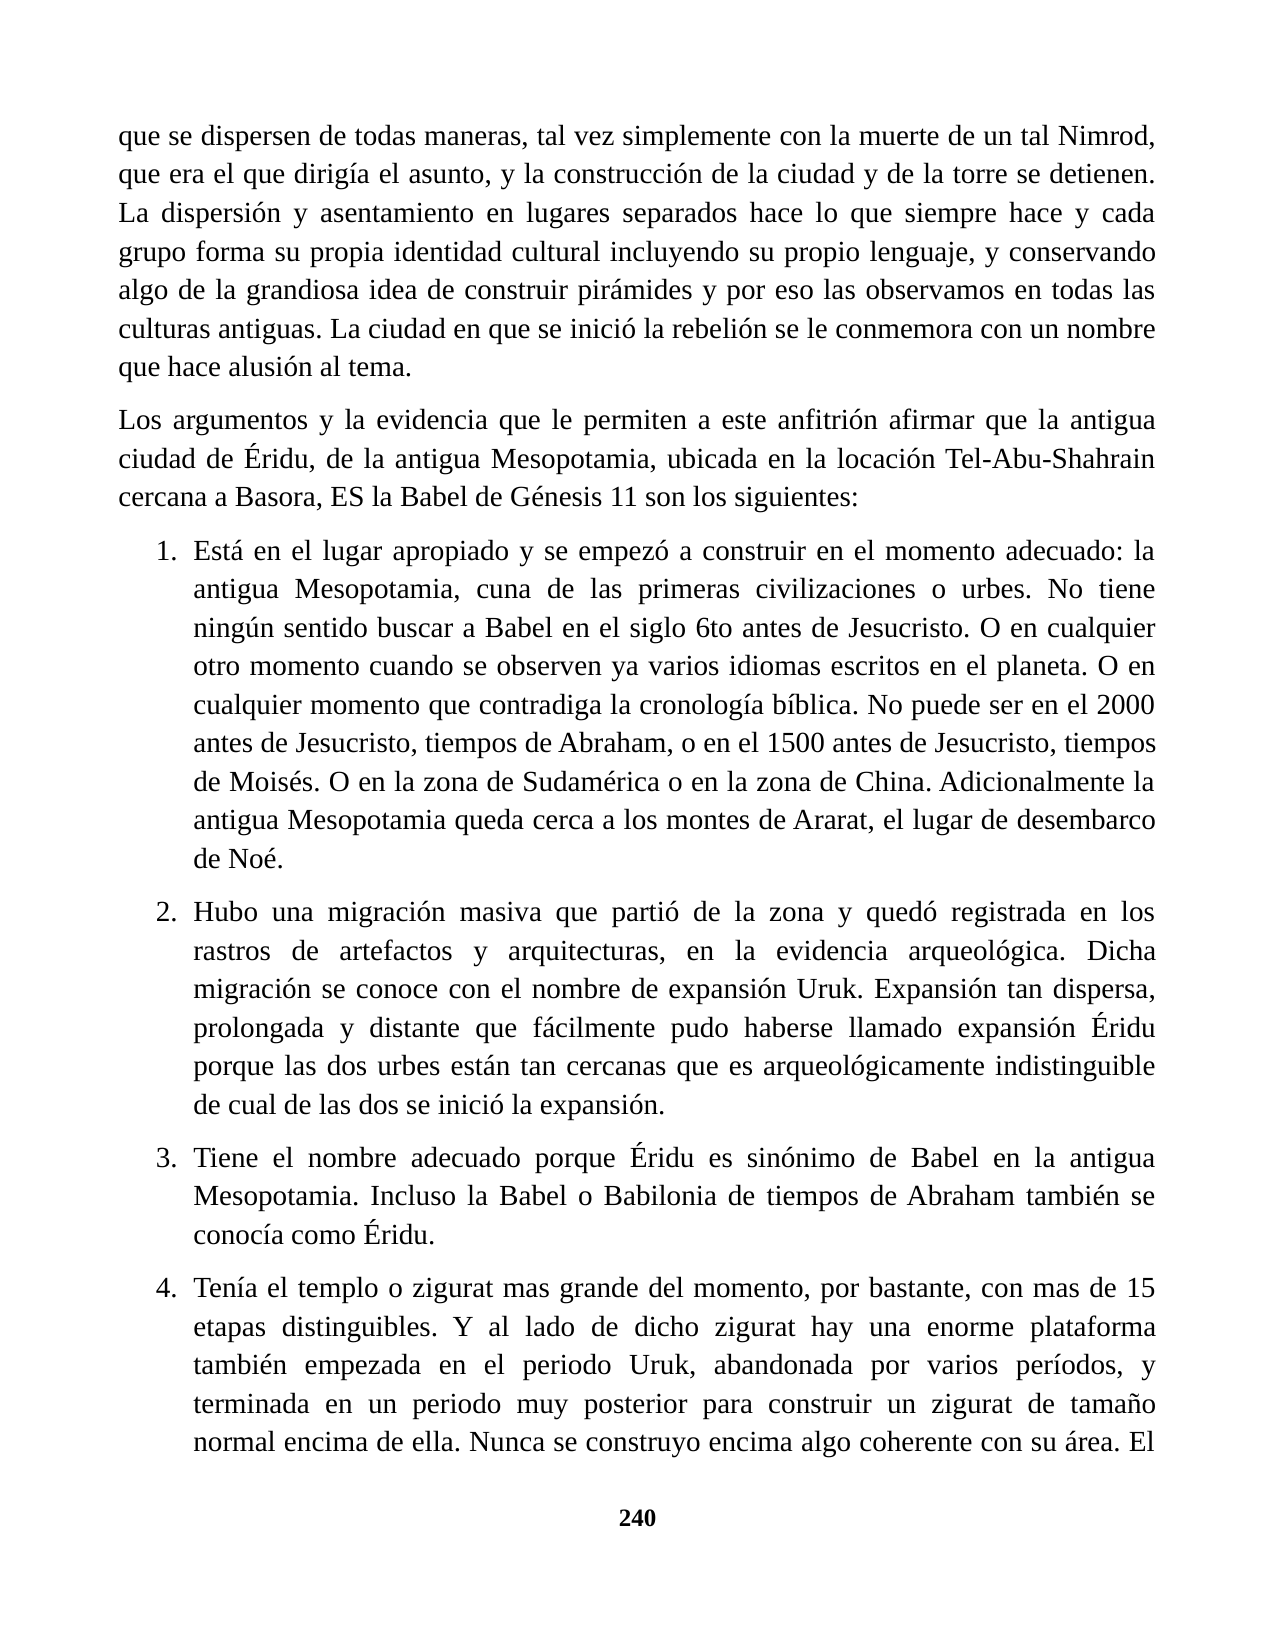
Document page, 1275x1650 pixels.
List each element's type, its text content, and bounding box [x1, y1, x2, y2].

list Tenía el templo o zigurat mas grande del momento, por bastante, con mas de 15 etapas distinguibles. Y al lado de dicho zigurat hay una enorme plataforma también empezada en el periodo Uruk, abandonada por varios períodos, y terminada en un periodo muy posterior para construir un zigurat de tamaño normal encima de ella. Nunca se construyo encima algo coherente con su área. El [156, 1270, 1157, 1458]
list Está en el lugar apropiado y se empezó a construir en el momento adecuado: la antigua Mesopotamia, cuna de las primeras civilizaciones o urbes. No tiene ningún sentido buscar a Babel en el siglo 6to antes de Jesucristo. O en cualquier otro momento cuando se observen ya varios idiomas escritos en el planeta. O en cualquier momento que contradiga la cronología bíblica. No puede ser en el 2000 antes de Jesucristo, tiempos de Abraham, o en el 1500 antes de Jesucristo, tiempos de Moisés. O en la zona de Sudamérica o en la zona de China. Adicionalmente la antigua Mesopotamia queda cerca a los montes de Ararat, el lugar de desembarco de Noé. [156, 533, 1157, 874]
list Hubo una migración masiva que partió de la zona y quedó registrada en los rastros de artefactos y arquitecturas, en la evidencia arqueológica. Dicha migración se conoce con el nombre de expansión Uruk. Expansión tan dispersa, prolongada y distante que fácilmente pudo haberse llamado expansión Éridu porque las dos urbes están tan cercanas que es arqueológicamente indistinguible de cual de las dos se inició la expansión. [156, 894, 1157, 1120]
list Tiene el nombre adecuado porque Éridu es sinónimo de Babel en la antigua Mesopotamia. Incluso la Babel o Babilonia de tiempos de Abraham también se conocía como Éridu. [156, 1140, 1157, 1251]
text Los argumentos y la evidencia que le permiten a este anfitrión afirmar que la antigua ciudad de Éridu, de la antigua Mesopotamia, ubicada en la locación Tel-Abu-Shahrain cercana a Basora, ES la Babel de Génesis 11 son los siguientes: [118, 402, 1157, 513]
text que se dispersen de todas maneras, tal vez simplemente con la muerte de un tal Nimrod, que era el que dirigía el asunto, y la construcción de la ciudad y de la torre se detienen. La dispersión y asentamiento en lugares separados hace lo que siempre hace y cada grupo forma su propia identidad cultural incluyendo su propio lenguaje, y conservando algo de la grandiosa idea de construir pirámides y por eso las observamos en todas las culturas antiguas. La ciudad en que se inició la rebelión se le conmemora con un nombre que hace alusión al tema. [118, 118, 1157, 383]
